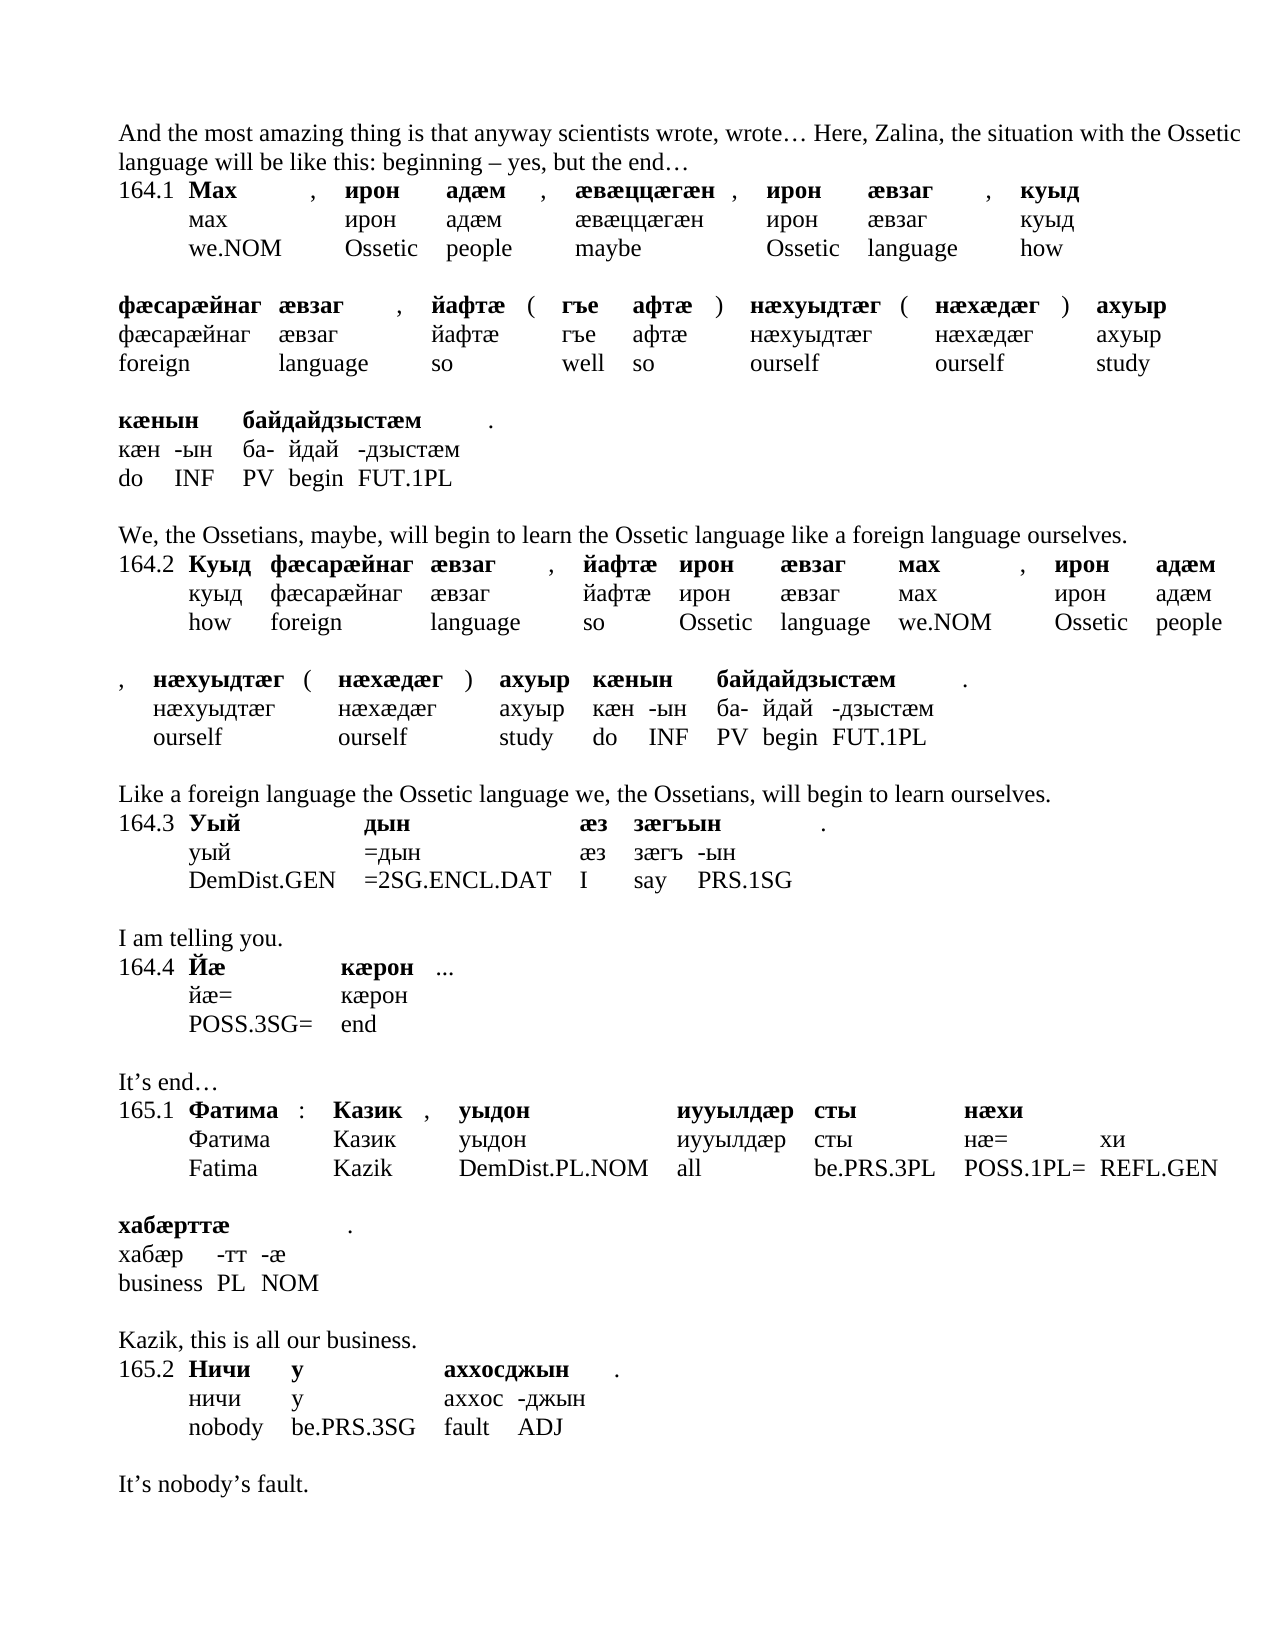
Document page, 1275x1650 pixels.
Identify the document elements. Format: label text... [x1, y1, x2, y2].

text -ын [648, 693, 689, 722]
text people [1156, 607, 1222, 636]
text æз [579, 808, 620, 837]
text well [562, 348, 605, 377]
text . [488, 406, 509, 434]
text DemDist.GEN [188, 866, 336, 894]
text ourself [338, 722, 437, 751]
text -дзыстæм [358, 434, 460, 463]
text аххос [444, 1383, 503, 1412]
text хабæрттæ [118, 1211, 333, 1239]
text : [298, 1096, 319, 1124]
text зæгъын [633, 808, 806, 837]
text уыдон [458, 1124, 649, 1153]
text -æ [261, 1239, 319, 1268]
text æвзаг [780, 549, 884, 578]
text We, the Ossetians, maybe, will begin to learn the Ossetic language like a foreign language ourselves. [118, 521, 1249, 549]
text ( [303, 664, 324, 693]
text PV [716, 722, 749, 751]
text æвæццæгæн [575, 204, 704, 233]
text ирон [679, 578, 752, 607]
text ( [527, 291, 548, 319]
text йафтæ [431, 291, 513, 319]
text begin [288, 463, 344, 492]
text POSS.3SG= [188, 1009, 313, 1038]
text фæсарæйнаг [270, 578, 403, 607]
text how [1020, 233, 1074, 262]
text 164.2 [118, 549, 174, 578]
text нæхуыдтæг [750, 319, 872, 348]
text how [188, 607, 242, 636]
text кæн [592, 693, 634, 722]
text do [118, 463, 160, 492]
text нæхæдæг [338, 693, 437, 722]
text ... [435, 952, 456, 981]
text 165.1 [118, 1096, 174, 1124]
text кæнын [118, 406, 228, 434]
text æвæццæгæн [575, 176, 718, 204]
text ) [1061, 291, 1082, 319]
text language [430, 607, 521, 636]
text 165.2 [118, 1354, 174, 1383]
text , [396, 291, 417, 319]
text fault [444, 1412, 503, 1441]
text афтæ [632, 319, 687, 348]
text say [633, 866, 683, 894]
text нæхи [964, 1096, 1232, 1124]
text maybe [575, 233, 704, 262]
text æвзаг [278, 291, 382, 319]
text адæм [446, 176, 526, 204]
text Kazik [333, 1153, 396, 1182]
text so [632, 348, 687, 377]
text нæ= [964, 1124, 1086, 1153]
text кæн [118, 434, 160, 463]
text æвзаг [430, 578, 521, 607]
text нæхуыдтæг [153, 664, 289, 693]
text end [341, 1009, 408, 1038]
text Ничи [188, 1354, 277, 1383]
text сты [814, 1124, 936, 1153]
text ourself [935, 348, 1034, 377]
text Фатима [188, 1096, 284, 1124]
text It’s nobody’s fault. [118, 1469, 1249, 1498]
text =2SG.ENCL.DAT [364, 866, 552, 894]
text ) [715, 291, 736, 319]
text REFL.GEN [1099, 1153, 1218, 1182]
text I am telling you. [118, 923, 1249, 952]
text ADJ [517, 1412, 586, 1441]
text we.NOM [898, 607, 992, 636]
text куыд [1020, 204, 1074, 233]
text байдайдзыстæм [716, 664, 948, 693]
text фæсарæйнаг [118, 291, 264, 319]
text nobody [188, 1412, 263, 1441]
text language [780, 607, 870, 636]
text PL [217, 1268, 247, 1297]
text у [291, 1383, 416, 1412]
text нæхуыдтæг [750, 291, 886, 319]
text ирон [344, 176, 432, 204]
text ирон [766, 204, 840, 233]
text Фатима [188, 1124, 270, 1153]
text ирон [679, 549, 766, 578]
text æвзаг [430, 549, 534, 578]
text фæсарæйнаг [270, 549, 416, 578]
text do [592, 722, 634, 751]
text FUT.1PL [832, 722, 934, 751]
text so [583, 607, 651, 636]
text Ossetic [766, 233, 840, 262]
text study [499, 722, 565, 751]
text нæхуыдтæг [153, 693, 275, 722]
text It’s end… [118, 1067, 1249, 1096]
text 164.4 [118, 952, 174, 981]
text . [820, 808, 841, 837]
text , [310, 176, 331, 204]
text so [431, 348, 499, 377]
text æвзаг [780, 578, 870, 607]
text иууылдæр [677, 1096, 800, 1124]
text ирон [1054, 549, 1142, 578]
text куыд [1020, 176, 1088, 204]
text зæгъ [633, 837, 683, 866]
text йафтæ [431, 319, 499, 348]
text йдай [288, 434, 344, 463]
text фæсарæйнаг [118, 319, 251, 348]
text =дын [364, 837, 552, 866]
text йæ= [188, 981, 313, 1009]
text . [347, 1211, 368, 1239]
text , [540, 176, 561, 204]
text ничи [188, 1383, 263, 1412]
text -ын [697, 837, 792, 866]
text -ын [174, 434, 214, 463]
text , [424, 1096, 445, 1124]
text -дзыстæм [832, 693, 934, 722]
text кæрон [341, 981, 408, 1009]
text language [278, 348, 368, 377]
text ирон [344, 204, 418, 233]
text language [867, 233, 958, 262]
text people [446, 233, 512, 262]
text Казик [333, 1096, 410, 1124]
text ахуыр [1096, 291, 1175, 319]
text INF [648, 722, 689, 751]
text адæм [446, 204, 512, 233]
text ирон [1054, 578, 1128, 607]
text foreign [270, 607, 403, 636]
text гъе [562, 291, 619, 319]
text йафтæ [583, 578, 651, 607]
text уыдон [458, 1096, 663, 1124]
text ( [900, 291, 921, 319]
text байдайдзыстæм [242, 406, 474, 434]
text , [548, 549, 569, 578]
text , [985, 176, 1006, 204]
text афтæ [632, 291, 701, 319]
text NOM [261, 1268, 319, 1297]
text кæнын [592, 664, 703, 693]
text адæм [1156, 578, 1222, 607]
text POSS.1PL= [964, 1153, 1086, 1182]
text Fatima [188, 1153, 270, 1182]
text I [579, 866, 606, 894]
text Like a foreign language the Ossetic language we, the Ossetians, will begin to learn ourselves. [118, 779, 1249, 808]
text 164.1 [118, 176, 174, 204]
text -тт [217, 1239, 247, 1268]
text And the most amazing thing is that anyway scientists wrote, wrote… Here, Zalina, the situation with the Ossetic language will be like this: beginning – yes, but the end… [118, 118, 1249, 176]
text Куыд [188, 549, 256, 578]
text мах [898, 549, 1006, 578]
text study [1096, 348, 1162, 377]
text PV [242, 463, 274, 492]
text Ossetic [1054, 607, 1128, 636]
text , [731, 176, 752, 204]
text адæм [1156, 549, 1236, 578]
text ourself [153, 722, 275, 751]
text ба- [242, 434, 274, 463]
text Уый [188, 808, 350, 837]
text нæхæдæг [935, 291, 1047, 319]
text we.NOM [188, 233, 282, 262]
text 164.3 [118, 808, 174, 837]
text Kazik, this is all our business. [118, 1326, 1249, 1354]
text дын [364, 808, 566, 837]
text куыд [188, 578, 242, 607]
text ourself [750, 348, 872, 377]
text Мах [188, 176, 296, 204]
text æвзаг [278, 319, 368, 348]
text foreign [118, 348, 251, 377]
text FUT.1PL [358, 463, 460, 492]
text DemDist.PL.NOM [458, 1153, 649, 1182]
text мах [188, 204, 282, 233]
text be.PRS.3PL [814, 1153, 936, 1182]
text business [118, 1268, 203, 1297]
text кæрон [341, 952, 422, 981]
text ) [464, 664, 485, 693]
text Йæ [188, 952, 327, 981]
text йафтæ [583, 549, 665, 578]
text . [613, 1354, 634, 1383]
text хи [1099, 1124, 1218, 1153]
text у [291, 1354, 430, 1383]
text . [962, 664, 983, 693]
text аххосджын [444, 1354, 600, 1383]
text Казик [333, 1124, 396, 1153]
text мах [898, 578, 992, 607]
text сты [814, 1096, 950, 1124]
text INF [174, 463, 214, 492]
text , [1019, 549, 1041, 578]
text ахуыр [499, 693, 565, 722]
text æз [579, 837, 606, 866]
text be.PRS.3SG [291, 1412, 416, 1441]
text Ossetic [344, 233, 418, 262]
text йдай [762, 693, 818, 722]
text ирон [766, 176, 854, 204]
text ба- [716, 693, 749, 722]
text ахуыр [1096, 319, 1162, 348]
text PRS.1SG [697, 866, 792, 894]
text ахуыр [499, 664, 578, 693]
text æвзаг [867, 204, 958, 233]
text гъе [562, 319, 605, 348]
text -джын [517, 1383, 586, 1412]
text begin [762, 722, 818, 751]
text all [677, 1153, 786, 1182]
text иууылдæр [677, 1124, 786, 1153]
text хабæр [118, 1239, 203, 1268]
text Ossetic [679, 607, 752, 636]
text нæхæдæг [935, 319, 1034, 348]
text , [118, 664, 139, 693]
text нæхæдæг [338, 664, 451, 693]
text уый [188, 837, 336, 866]
text æвзаг [867, 176, 972, 204]
